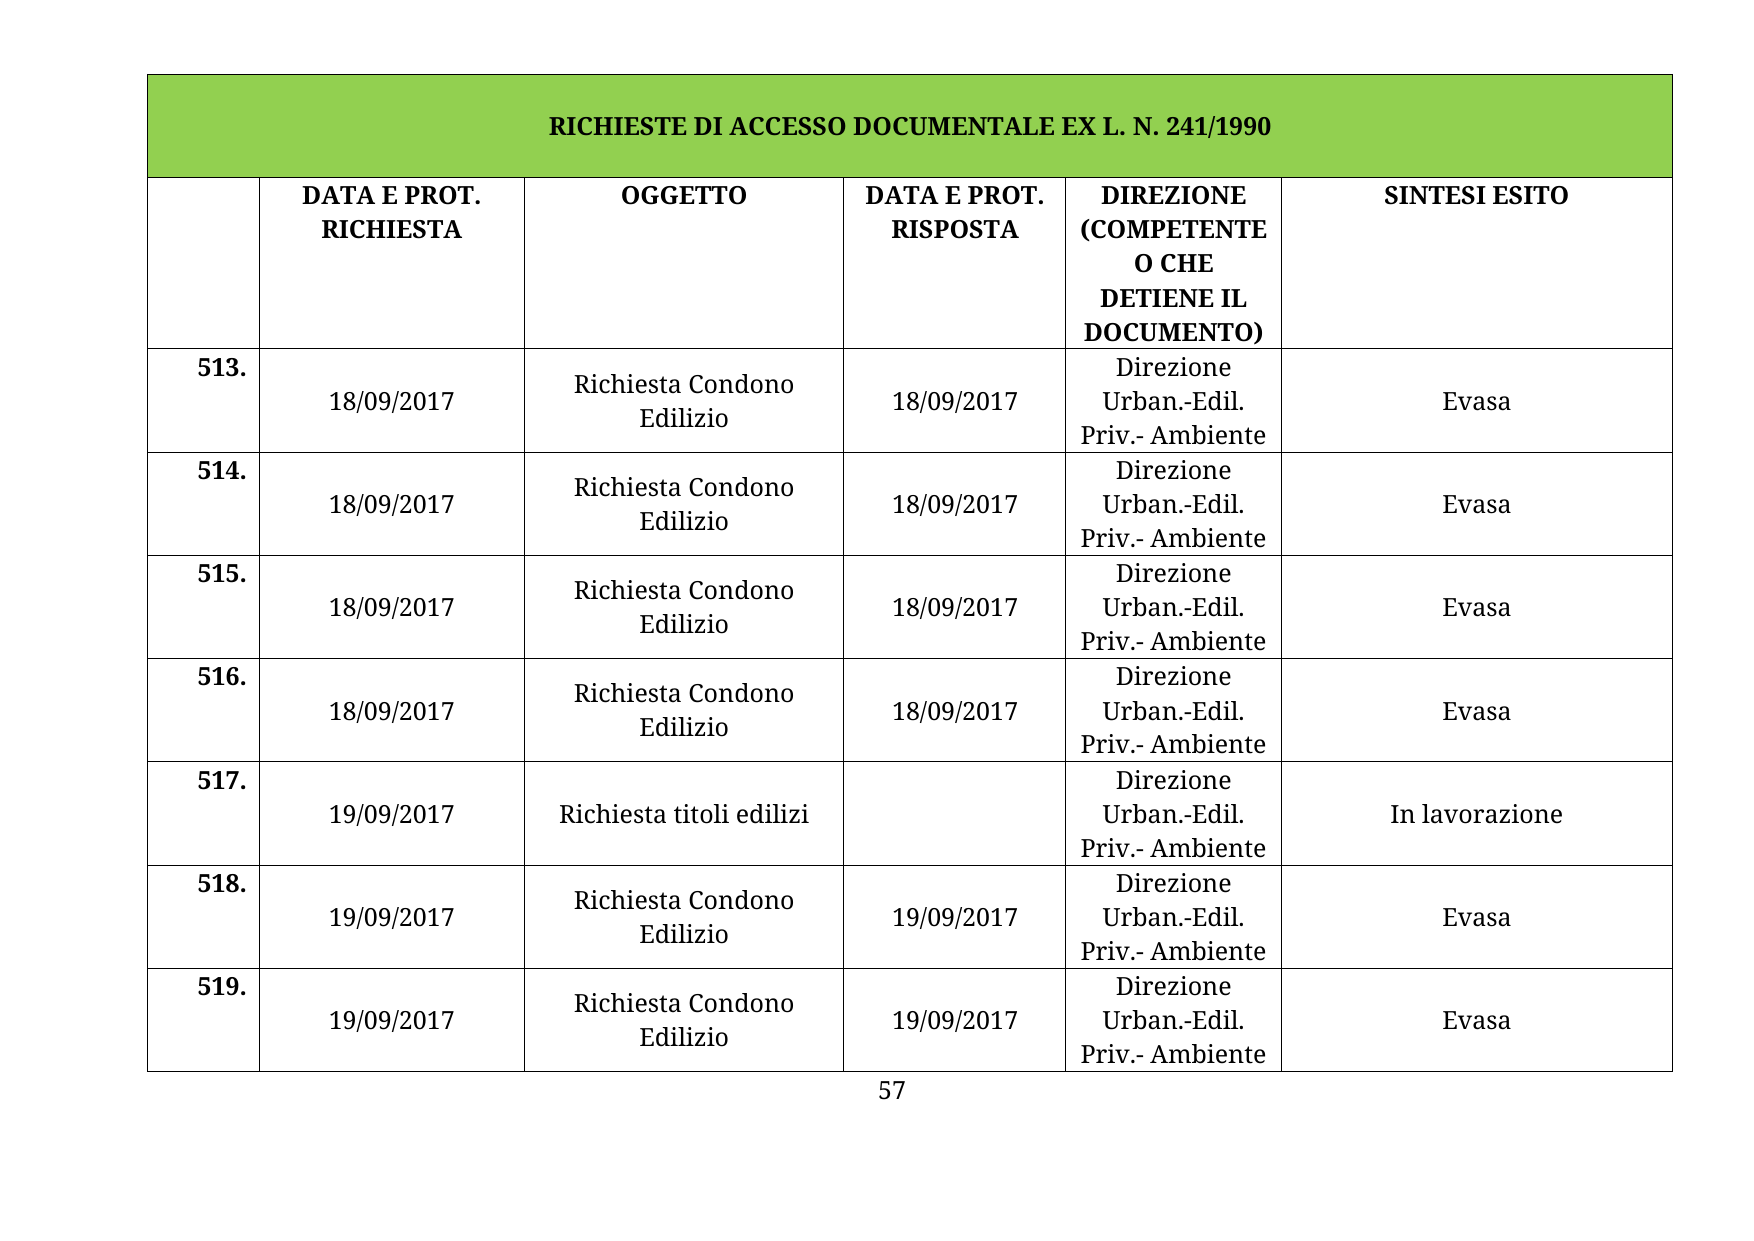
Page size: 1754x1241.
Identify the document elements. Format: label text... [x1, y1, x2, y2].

table_cell Richiesta Condono Edilizio [525, 349, 843, 452]
table_cell Richiesta titoli edilizi [525, 762, 843, 864]
table_cell DATA E PROT. RISPOSTA [844, 178, 1065, 348]
table_cell Evasa [1282, 866, 1672, 968]
table_cell Direzione Urban.-Edil. Priv.- Ambiente [1066, 556, 1281, 658]
table_header RICHIESTE DI ACCESSO DOCUMENTALE EX L. N. 241/1990 [148, 75, 1672, 177]
table_cell [148, 762, 259, 864]
table_cell [844, 762, 1065, 864]
table_cell 19/09/2017 [844, 866, 1065, 968]
table_cell Evasa [1282, 349, 1672, 452]
table_cell Richiesta Condono Edilizio [525, 866, 843, 968]
table_cell Richiesta Condono Edilizio [525, 659, 843, 761]
table_cell Direzione Urban.-Edil. Priv.- Ambiente [1066, 453, 1281, 555]
table_cell Direzione Urban.-Edil. Priv.- Ambiente [1066, 866, 1281, 968]
table_cell Evasa [1282, 556, 1672, 658]
table_cell [148, 866, 259, 968]
table_cell [148, 349, 259, 452]
table_cell Richiesta Condono Edilizio [525, 453, 843, 555]
table_cell Richiesta Condono Edilizio [525, 556, 843, 658]
table_cell [148, 178, 259, 348]
table_cell Richiesta Condono Edilizio [525, 969, 843, 1071]
table_cell 18/09/2017 [844, 556, 1065, 658]
table_cell Evasa [1282, 659, 1672, 761]
table_cell 19/09/2017 [260, 969, 524, 1071]
table_cell 18/09/2017 [844, 659, 1065, 761]
table_cell Evasa [1282, 969, 1672, 1071]
table_cell 19/09/2017 [260, 762, 524, 864]
table_cell 18/09/2017 [844, 349, 1065, 452]
table_cell 19/09/2017 [844, 969, 1065, 1071]
table_cell Direzione Urban.-Edil. Priv.- Ambiente [1066, 969, 1281, 1071]
table_cell Direzione Urban.-Edil. Priv.- Ambiente [1066, 762, 1281, 864]
table_cell OGGETTO [525, 178, 843, 348]
table_cell [148, 453, 259, 555]
table_cell DATA E PROT. RICHIESTA [260, 178, 524, 348]
table_cell 18/09/2017 [260, 556, 524, 658]
table_cell 18/09/2017 [260, 659, 524, 761]
table_cell DIREZIONE (COMPETENTE O CHE DETIENE IL DOCUMENTO) [1066, 178, 1281, 348]
table_cell [148, 659, 259, 761]
table_cell Direzione Urban.-Edil. Priv.- Ambiente [1066, 349, 1281, 452]
table_cell [148, 969, 259, 1071]
table_cell 18/09/2017 [260, 349, 524, 452]
table_cell 18/09/2017 [260, 453, 524, 555]
table_cell SINTESI ESITO [1282, 178, 1672, 348]
table_cell In lavorazione [1282, 762, 1672, 864]
table_cell [148, 556, 259, 658]
table_cell 19/09/2017 [260, 866, 524, 968]
table_cell Evasa [1282, 453, 1672, 555]
table_cell 18/09/2017 [844, 453, 1065, 555]
table_cell Direzione Urban.-Edil. Priv.- Ambiente [1066, 659, 1281, 761]
